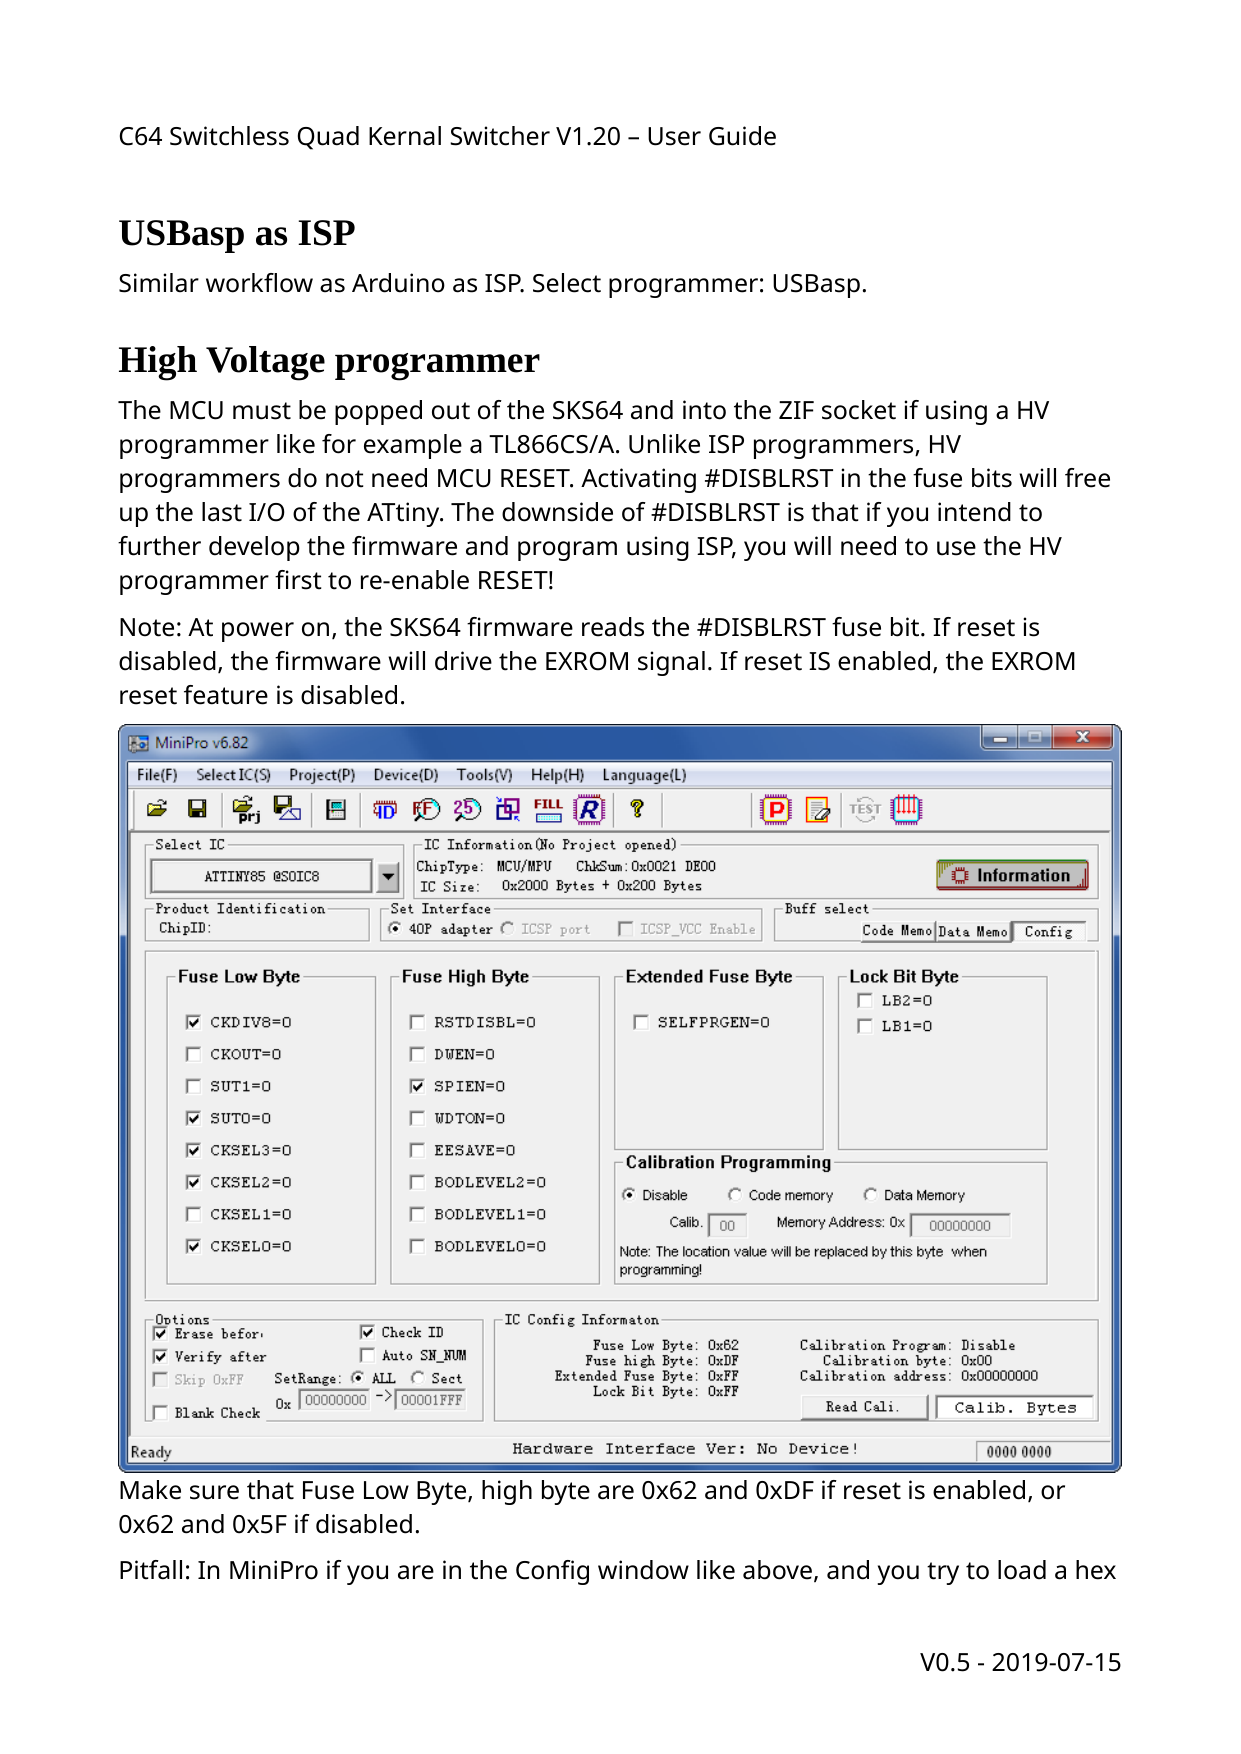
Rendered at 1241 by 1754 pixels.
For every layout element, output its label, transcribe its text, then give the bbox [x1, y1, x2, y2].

text Pitfall: In MiniPro if you are in the Config window like above, and you try to load a hex [118, 1553, 1122, 1587]
text Note: At power on, the SKS64 firmware reads the #DISBLRST fuse bit. If reset is disabled, the firmware will drive the EXROM signal. If reset IS enabled, the EXROM reset feature is disabled. [118, 609, 1122, 712]
subtitle USBasp as ISP [118, 210, 1122, 253]
text The MCU must be popped out of the SKS64 and into the ZIF socket if using a HV programmer like for example a TL866CS/A. Unlike ISP programmers, HV programmers do not need MCU RESET. Activating #DISBLRST in the fuse bits will free up the last I/O of the ATtiny. The downside of #DISBLRST is that if you intend to further develop the firmware and program using ISP, you will need to use the HV programmer first to re-enable RESET! [118, 393, 1122, 597]
subtitle High Voltage programmer [118, 337, 1122, 380]
text Similar workflow as Arduino as ISP. Select programmer: USBasp. [118, 266, 1122, 299]
picture [118, 724, 1122, 1473]
text Make sure that Fuse Low Byte, high byte are 0x62 and 0xDF if reset is enabled, or 0x62 and 0x5F if disabled. [118, 1473, 1122, 1540]
